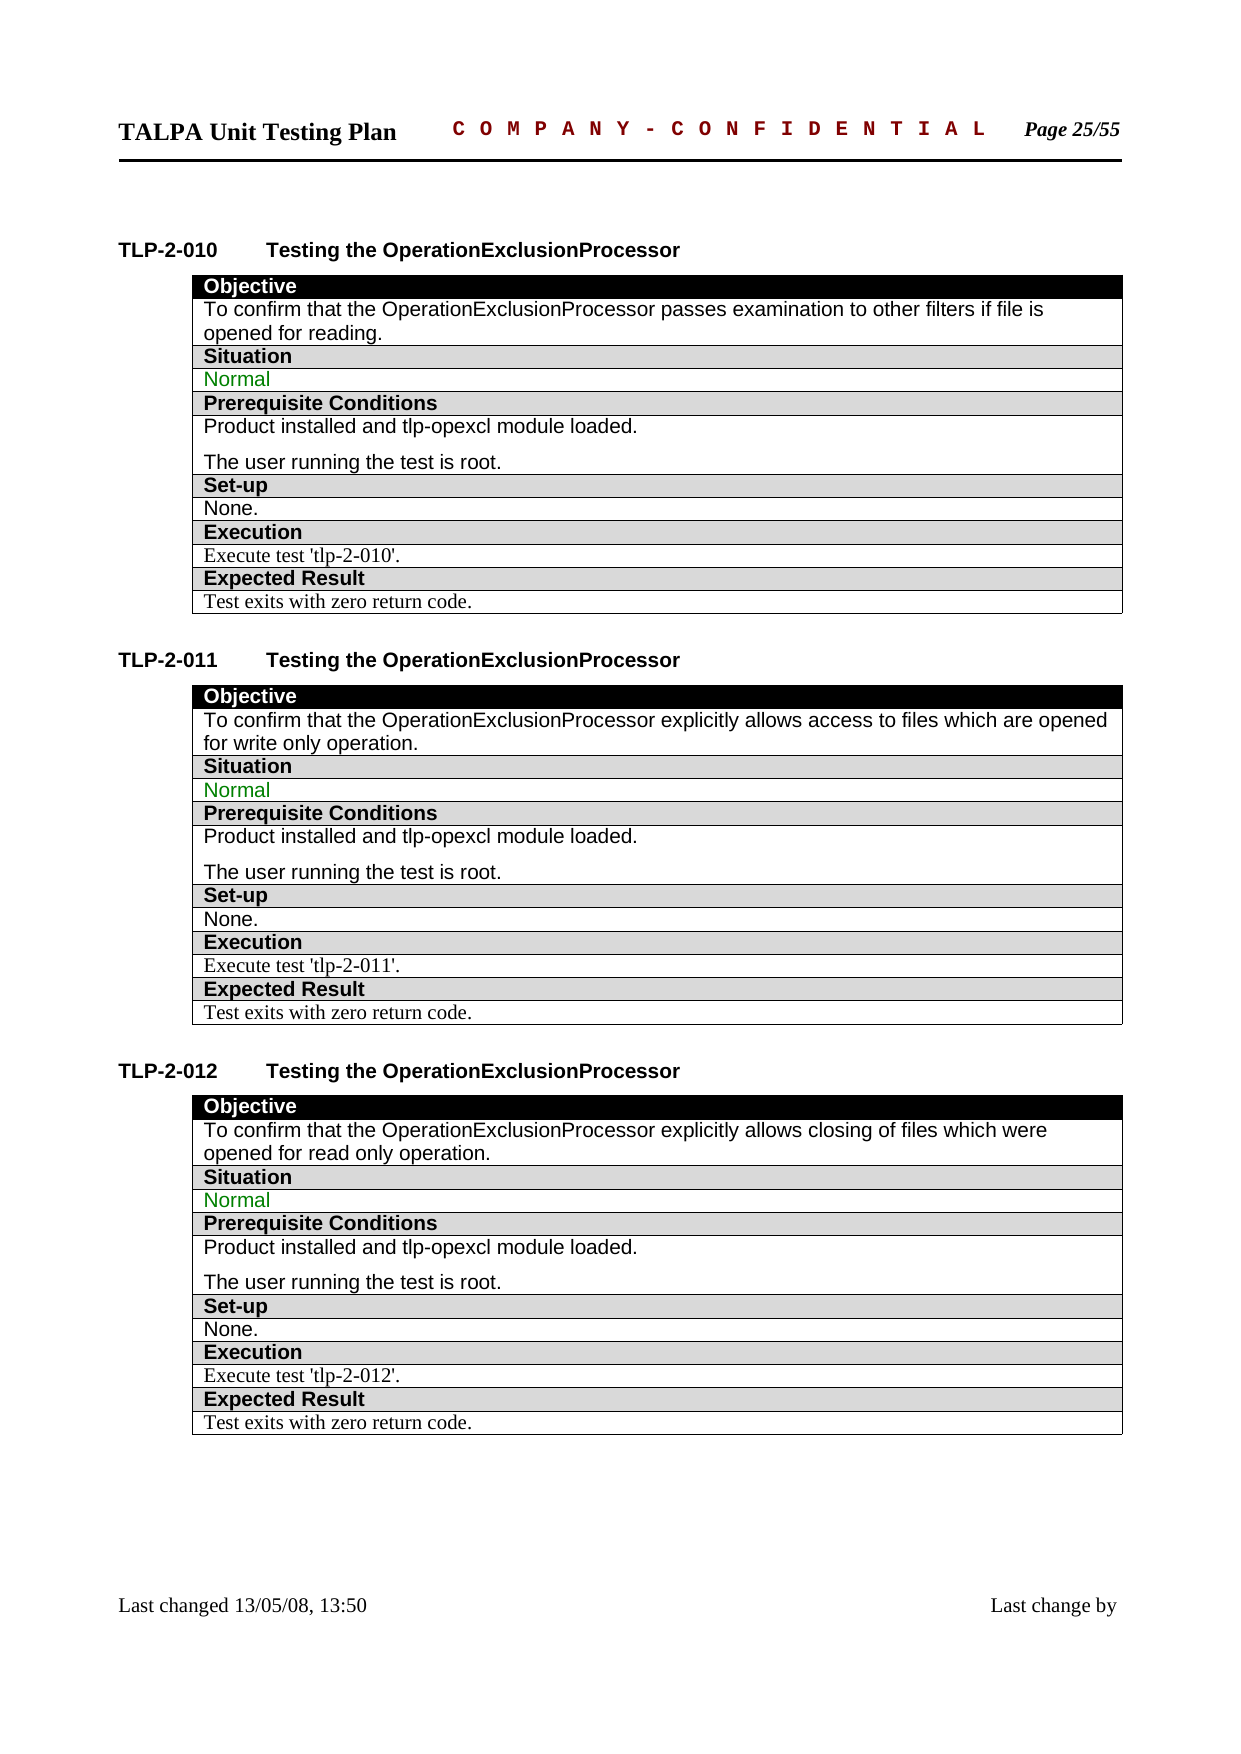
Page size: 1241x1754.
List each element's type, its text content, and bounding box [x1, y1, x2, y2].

table_cell Set-up [193, 1295, 1122, 1318]
table_cell To confirm that the OperationExclusionProcessor explicitly allows closing of files which were opened for read only operation. [193, 1120, 1122, 1165]
table_header Objective [193, 276, 1122, 298]
table_header Objective [193, 1096, 1122, 1119]
table_cell Normal [193, 369, 1122, 391]
table_cell Set-up [193, 885, 1122, 907]
table_cell Expected Result [193, 568, 1122, 590]
table_cell None. [193, 498, 1122, 520]
table_cell Normal [193, 1190, 1122, 1212]
table_cell To confirm that the OperationExclusionProcessor explicitly allows access to files which are opened for write only operation. [193, 709, 1122, 755]
text TLP-2-011 Testing the OperationExclusionProcessor [118, 649, 1122, 672]
table_cell Prerequisite Conditions [193, 802, 1122, 825]
table_cell Execute test 'tlp-2-010'. [193, 545, 1122, 567]
text TLP-2-010 Testing the OperationExclusionProcessor [118, 239, 1122, 262]
table_cell Test exits with zero return code. [193, 1412, 1122, 1434]
table_cell Execute test 'tlp-2-012'. [193, 1365, 1122, 1387]
table_cell Situation [193, 346, 1122, 368]
table_cell Situation [193, 756, 1122, 778]
table_cell Set-up [193, 475, 1122, 497]
table_cell Situation [193, 1166, 1122, 1189]
table_header Objective [193, 686, 1122, 708]
table_cell Test exits with zero return code. [193, 1001, 1122, 1024]
table_cell Execution [193, 932, 1122, 954]
table_cell None. [193, 1319, 1122, 1341]
table_cell Product installed and tlp-opexcl module loaded. The user running the test is root. [193, 1236, 1122, 1294]
table_cell Product installed and tlp-opexcl module loaded. The user running the test is root. [193, 416, 1122, 474]
table_cell Expected Result [193, 978, 1122, 1000]
table_cell To confirm that the OperationExclusionProcessor passes examination to other filters if file is opened for reading. [193, 299, 1122, 345]
table_cell Expected Result [193, 1388, 1122, 1411]
table_cell Test exits with zero return code. [193, 591, 1122, 613]
table_cell Execution [193, 1342, 1122, 1364]
table_cell Execute test 'tlp-2-011'. [193, 955, 1122, 977]
table_cell Normal [193, 779, 1122, 801]
table_cell Execution [193, 521, 1122, 544]
text TLP-2-012 Testing the OperationExclusionProcessor [118, 1059, 1122, 1083]
table_cell None. [193, 908, 1122, 931]
table_cell Product installed and tlp-opexcl module loaded. The user running the test is root. [193, 826, 1122, 884]
table_cell Prerequisite Conditions [193, 392, 1122, 415]
table_cell Prerequisite Conditions [193, 1213, 1122, 1235]
